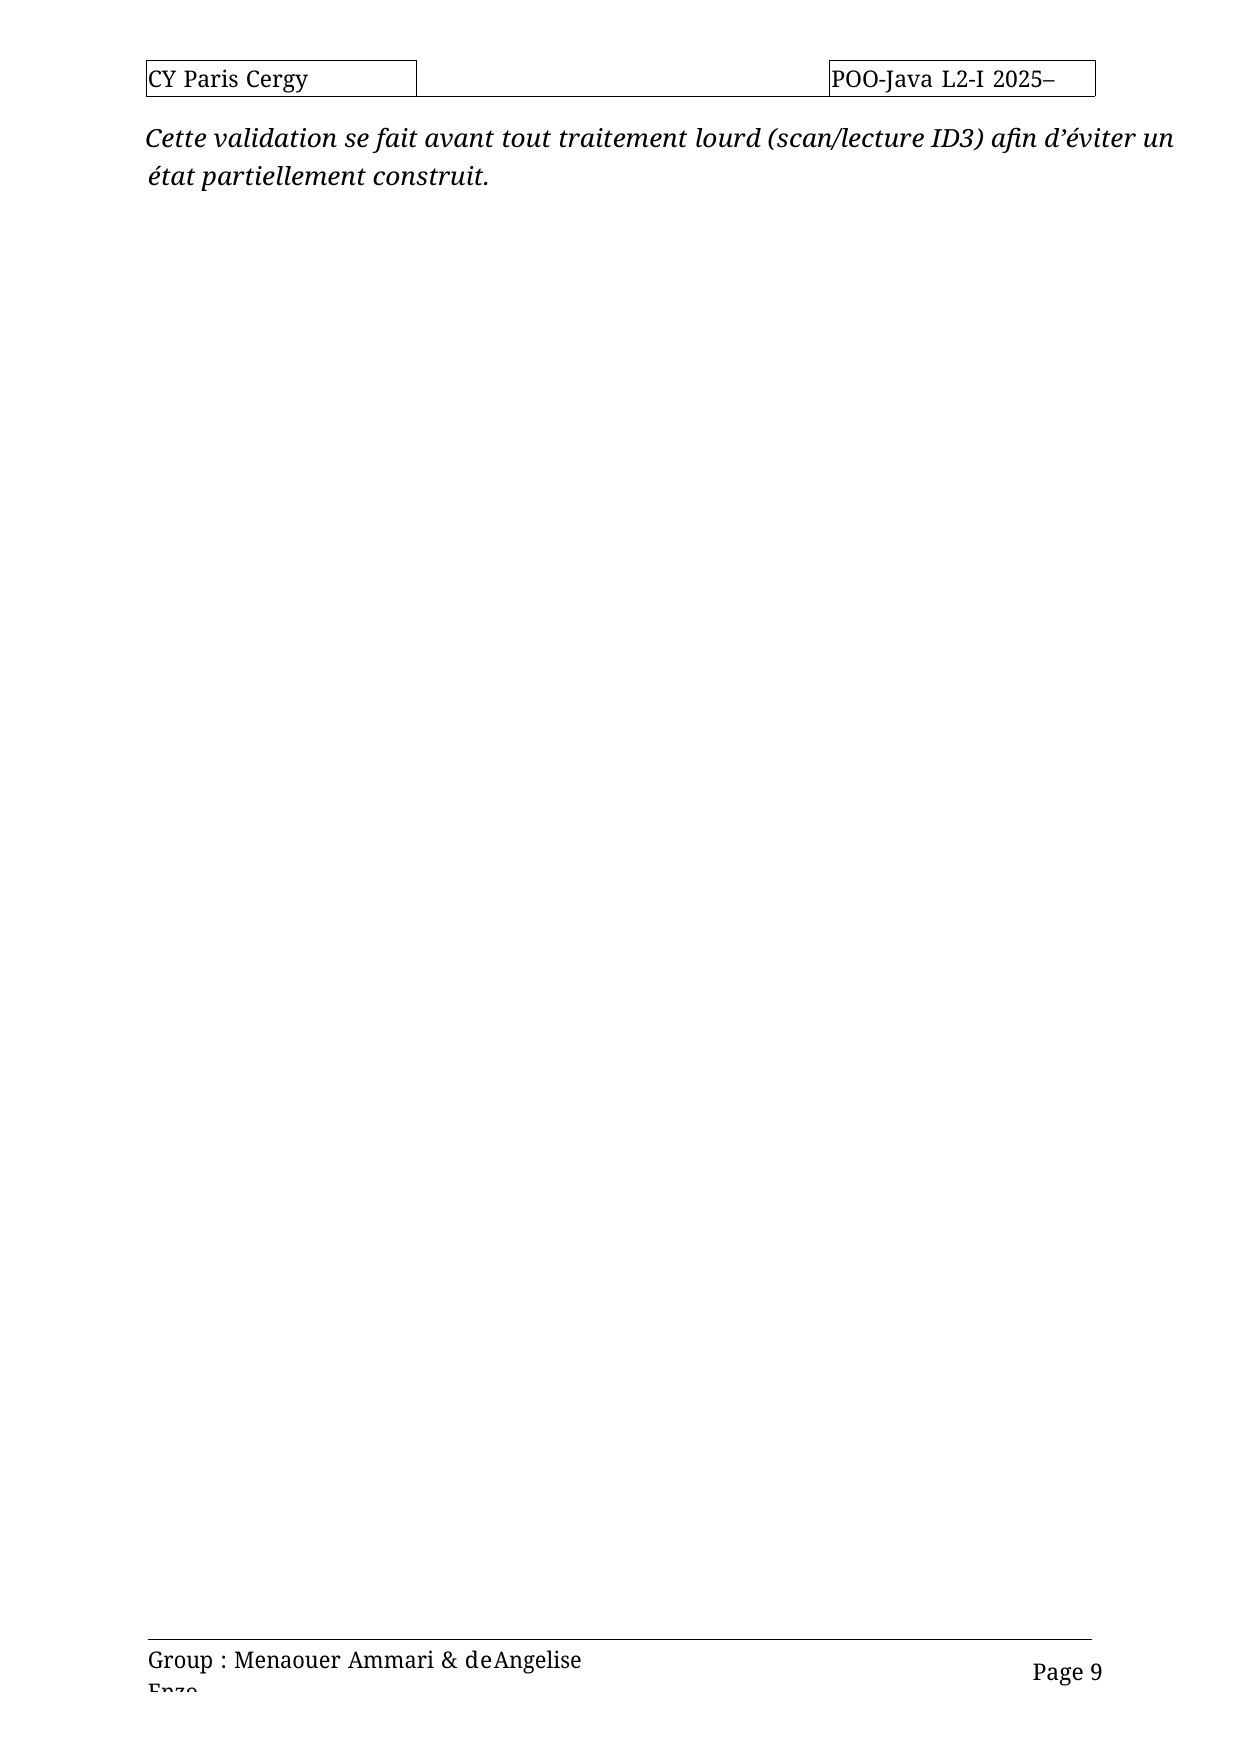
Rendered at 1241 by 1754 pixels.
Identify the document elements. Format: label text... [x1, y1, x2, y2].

text Cette validation se fait avant tout traitement lourd (scan/lecture ID3) afin d’éviter un état partiellement construit. [145, 121, 1180, 192]
